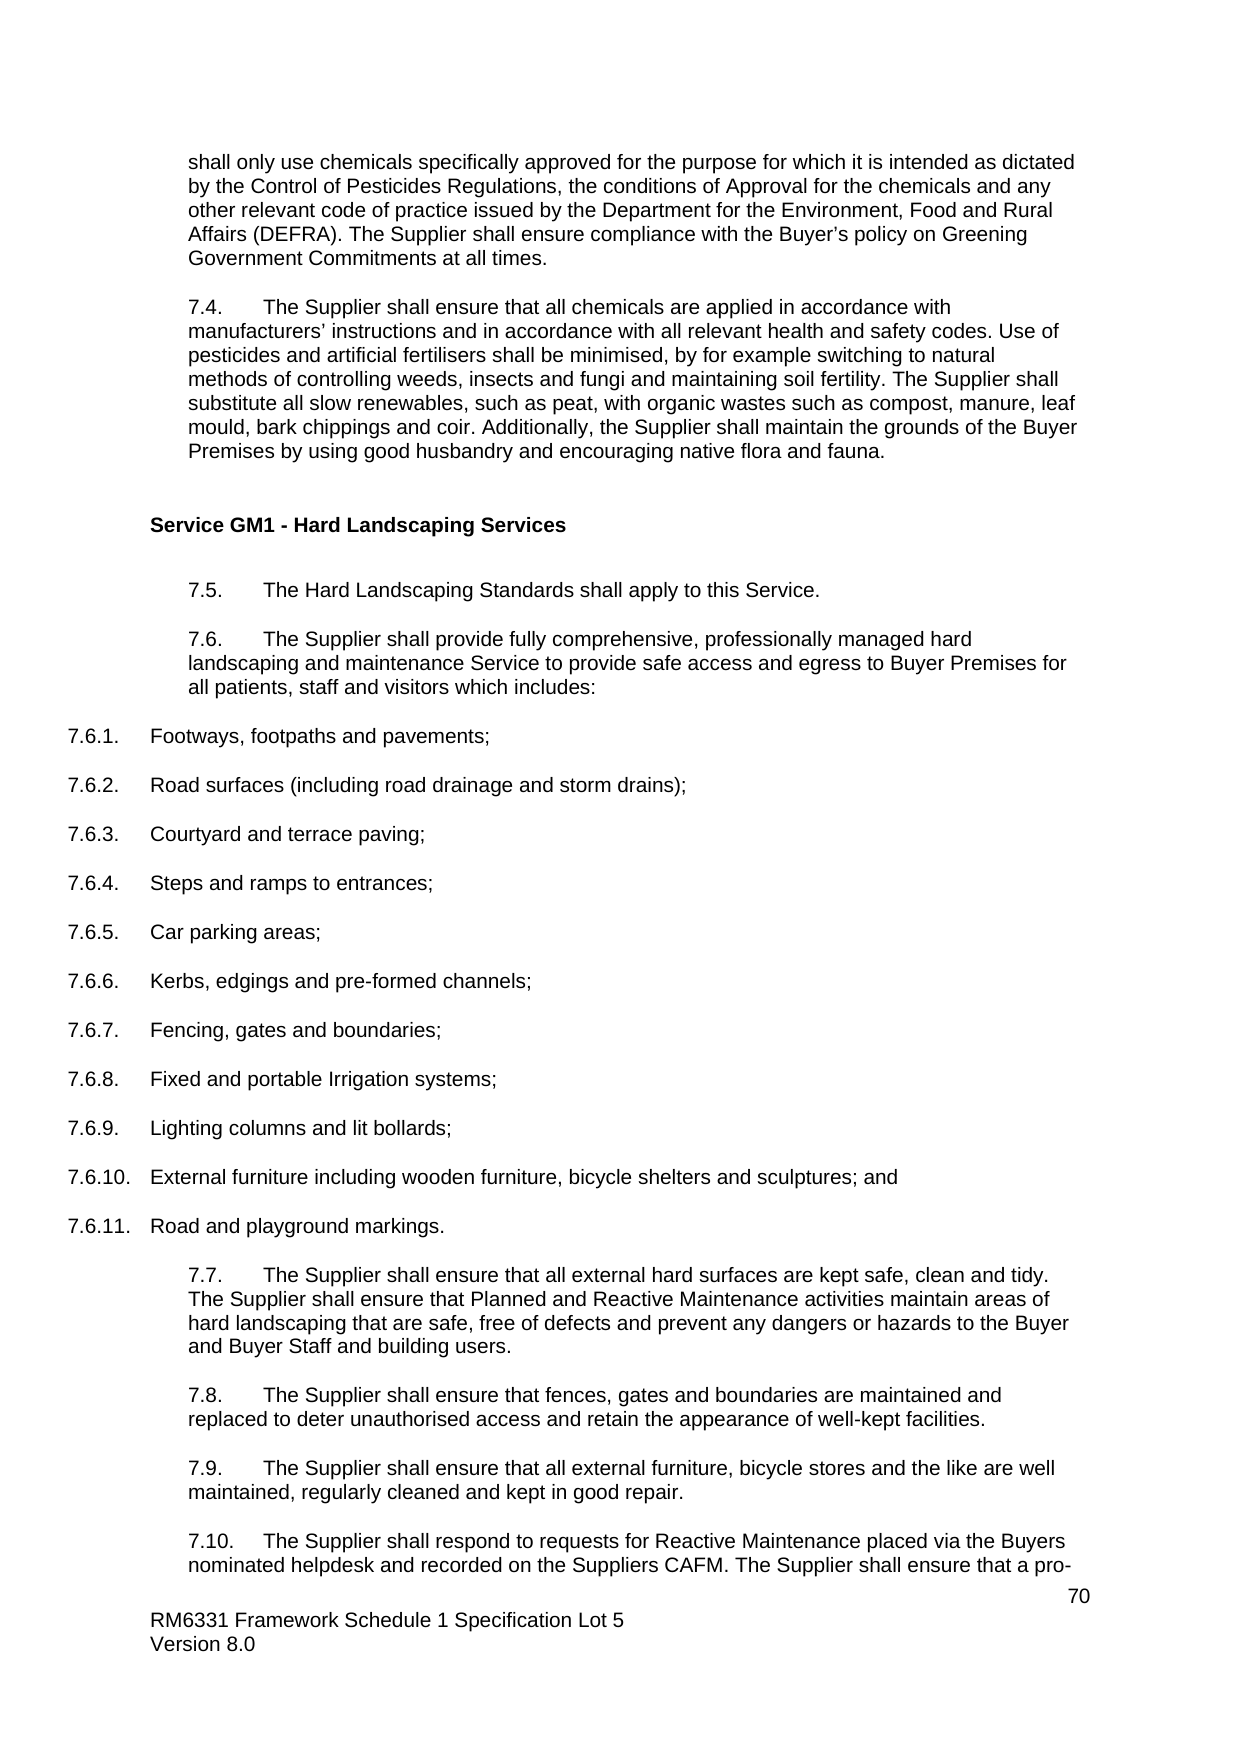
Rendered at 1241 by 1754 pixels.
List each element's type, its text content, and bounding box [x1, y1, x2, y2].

list shall only use chemicals specifically approved for the purpose for which it is intended as dictated by the Control of Pesticides Regulations, the conditions of Approval for the chemicals and any other relevant code of practice issued by the Department for the Environment, Food and Rural Affairs (DEFRA). The Supplier shall ensure compliance with the Buyer’s policy on Greening Government Commitments at all times. [188, 150, 1080, 270]
list Kerbs, edgings and pre-formed channels; [67, 969, 1090, 993]
list The Supplier shall respond to requests for Reactive Maintenance placed via the Buyers nominated helpdesk and recorded on the Suppliers CAFM. The Supplier shall ensure that a pro- [188, 1529, 1080, 1577]
list Fixed and portable Irrigation systems; [67, 1067, 1090, 1091]
list Fencing, gates and boundaries; [67, 1018, 1090, 1042]
list The Supplier shall provide fully comprehensive, professionally managed hard landscaping and maintenance Service to provide safe access and egress to Buyer Premises for all patients, staff and visitors which includes: [188, 627, 1080, 699]
list The Supplier shall ensure that all external hard surfaces are kept safe, clean and tidy. The Supplier shall ensure that Planned and Reactive Maintenance activities maintain areas of hard landscaping that are safe, free of defects and prevent any dangers or hazards to the Buyer and Buyer Staff and building users. [188, 1262, 1080, 1358]
list Courtyard and terrace paving; [67, 822, 1090, 846]
list The Supplier shall ensure that all chemicals are applied in accordance with manufacturers’ instructions and in accordance with all relevant health and safety codes. Use of pesticides and artificial fertilisers shall be minimised, by for example switching to natural methods of controlling weeds, insects and fungi and maintaining soil fertility. The Supplier shall substitute all slow renewables, such as peat, with organic wastes such as compost, manure, leaf mould, bark chippings and coir. Additionally, the Supplier shall maintain the grounds of the Buyer Premises by using good husbandry and encouraging native flora and fauna. [188, 295, 1080, 462]
list Lighting columns and lit bollards; [67, 1116, 1090, 1139]
text Service GM1 - Hard Landscaping Services [150, 512, 1090, 536]
list External furniture including wooden furniture, bicycle shelters and sculptures; and [67, 1164, 1090, 1188]
list Road and playground markings. [67, 1213, 1090, 1237]
list The Supplier shall ensure that fences, gates and boundaries are maintained and replaced to deter unauthorised access and retain the appearance of well-kept facilities. [188, 1383, 1080, 1431]
list Steps and ramps to entrances; [67, 871, 1090, 895]
list Road surfaces (including road drainage and storm drains); [67, 773, 1090, 797]
list Car parking areas; [67, 920, 1090, 944]
list Footways, footpaths and pavements; [67, 724, 1090, 748]
list The Supplier shall ensure that all external furniture, bicycle stores and the like are well maintained, regularly cleaned and kept in good repair. [188, 1456, 1080, 1504]
list The Hard Landscaping Standards shall apply to this Service. [188, 578, 1080, 602]
